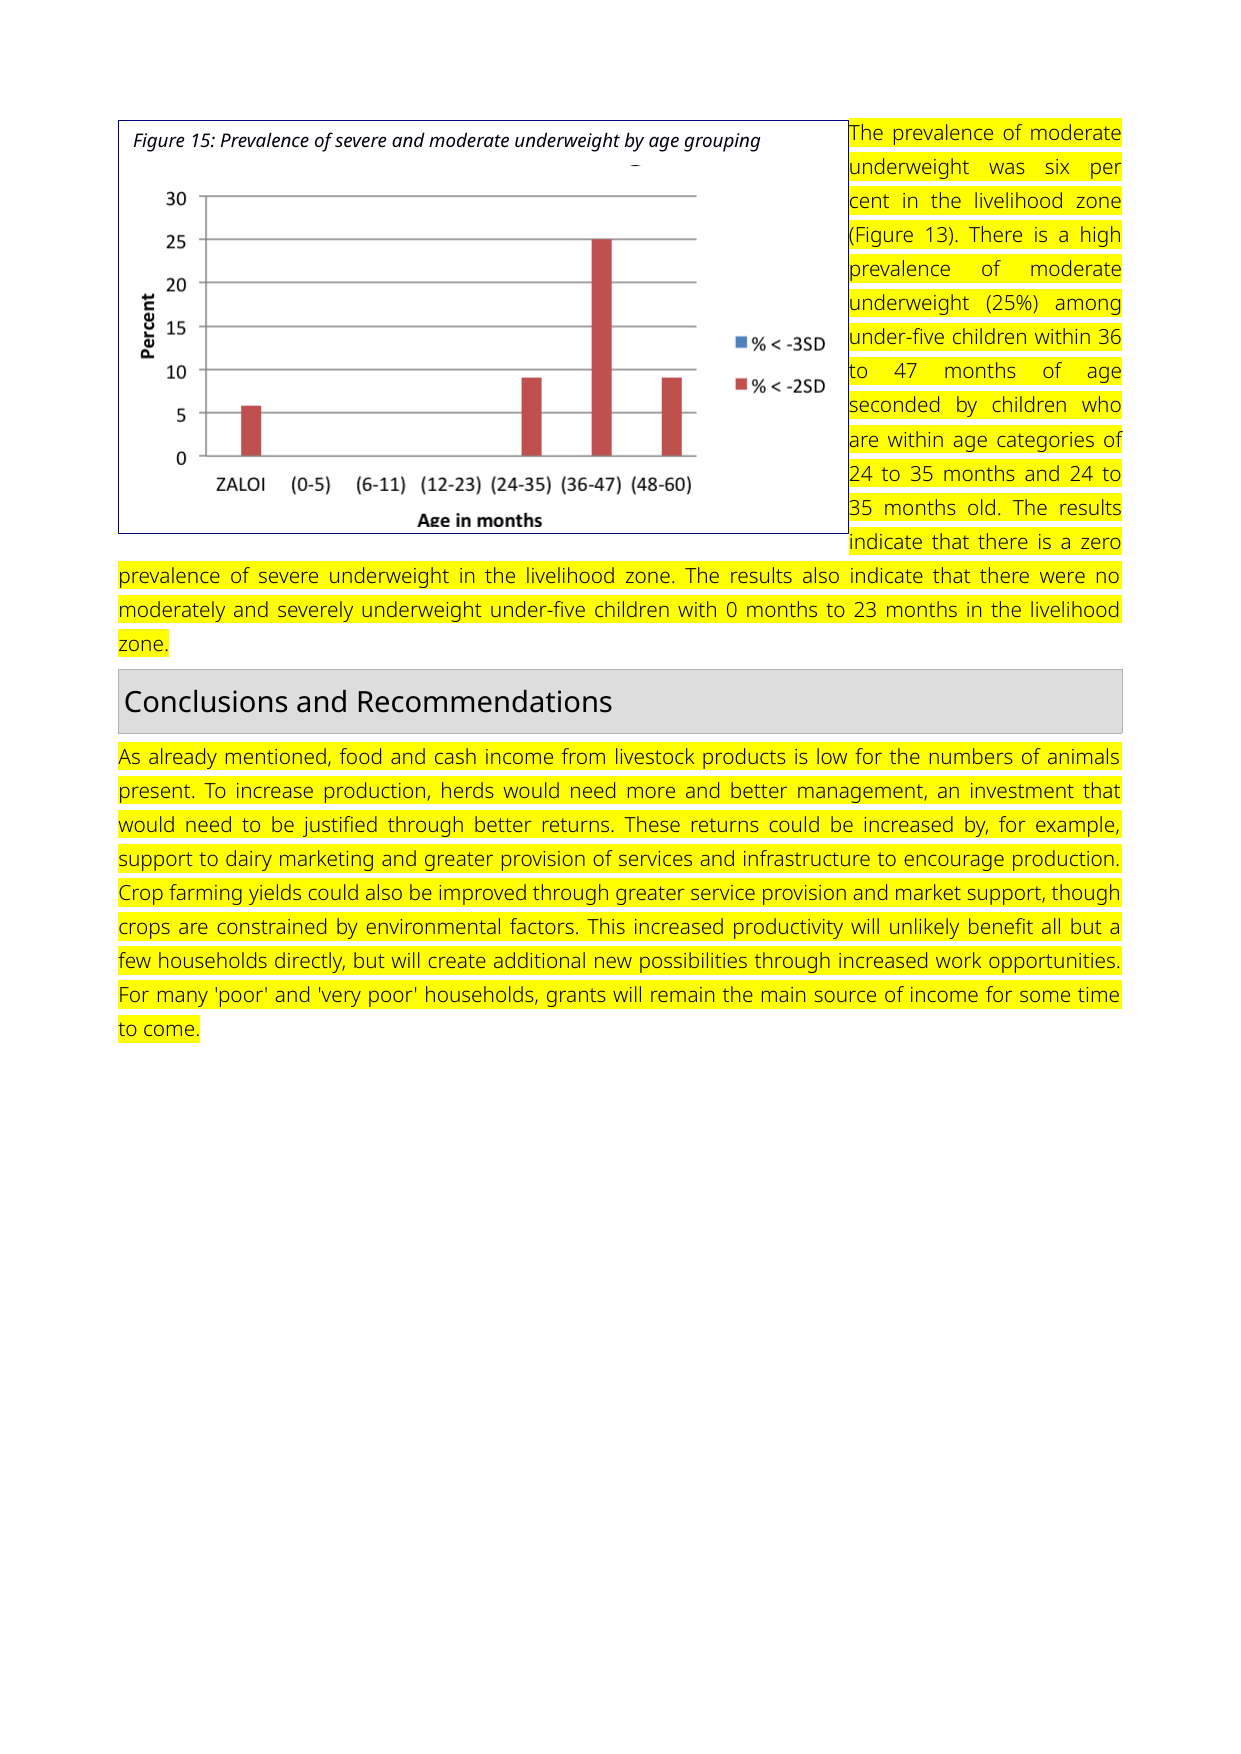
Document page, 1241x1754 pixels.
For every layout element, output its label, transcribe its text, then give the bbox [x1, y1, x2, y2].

table_header Conclusions and Recommendations [119, 670, 1122, 733]
text Figure 15: Prevalence of severe and moderate underweight by age grouping [133, 127, 834, 153]
text As already mentioned, food and cash income from livestock products is low for the numbers of animals present. To increase production, herds would need more and better management, an investment that would need to be justified through better returns. These returns could be increased by, for example, support to dairy marketing and greater provision of services and infrastructure to encourage production. Crop farming yields could also be improved through greater service provision and market support, though crops are constrained by environmental factors. This increased productivity will unlikely benefit all but a few households directly, but will create additional new possibilities through increased work opportunities. For many 'poor' and 'very poor' households, grants will remain the main source of income for some time to come. [118, 742, 1122, 1043]
picture [132, 165, 836, 527]
text The prevalence of moderate underweight was six per cent in the livelihood zone (Figure 13). There is a high prevalence of moderate underweight (25%) among under-five children within 36 to 47 months of age seconded by children who are within age categories of 24 to 35 months and 24 to 35 months old. The results indicate that there is a zero prevalence of severe underweight in the livelihood zone. The results also indicate that there were no moderately and severely underweight under-five children with 0 months to 23 months in the livelihood zone. [118, 118, 1122, 657]
